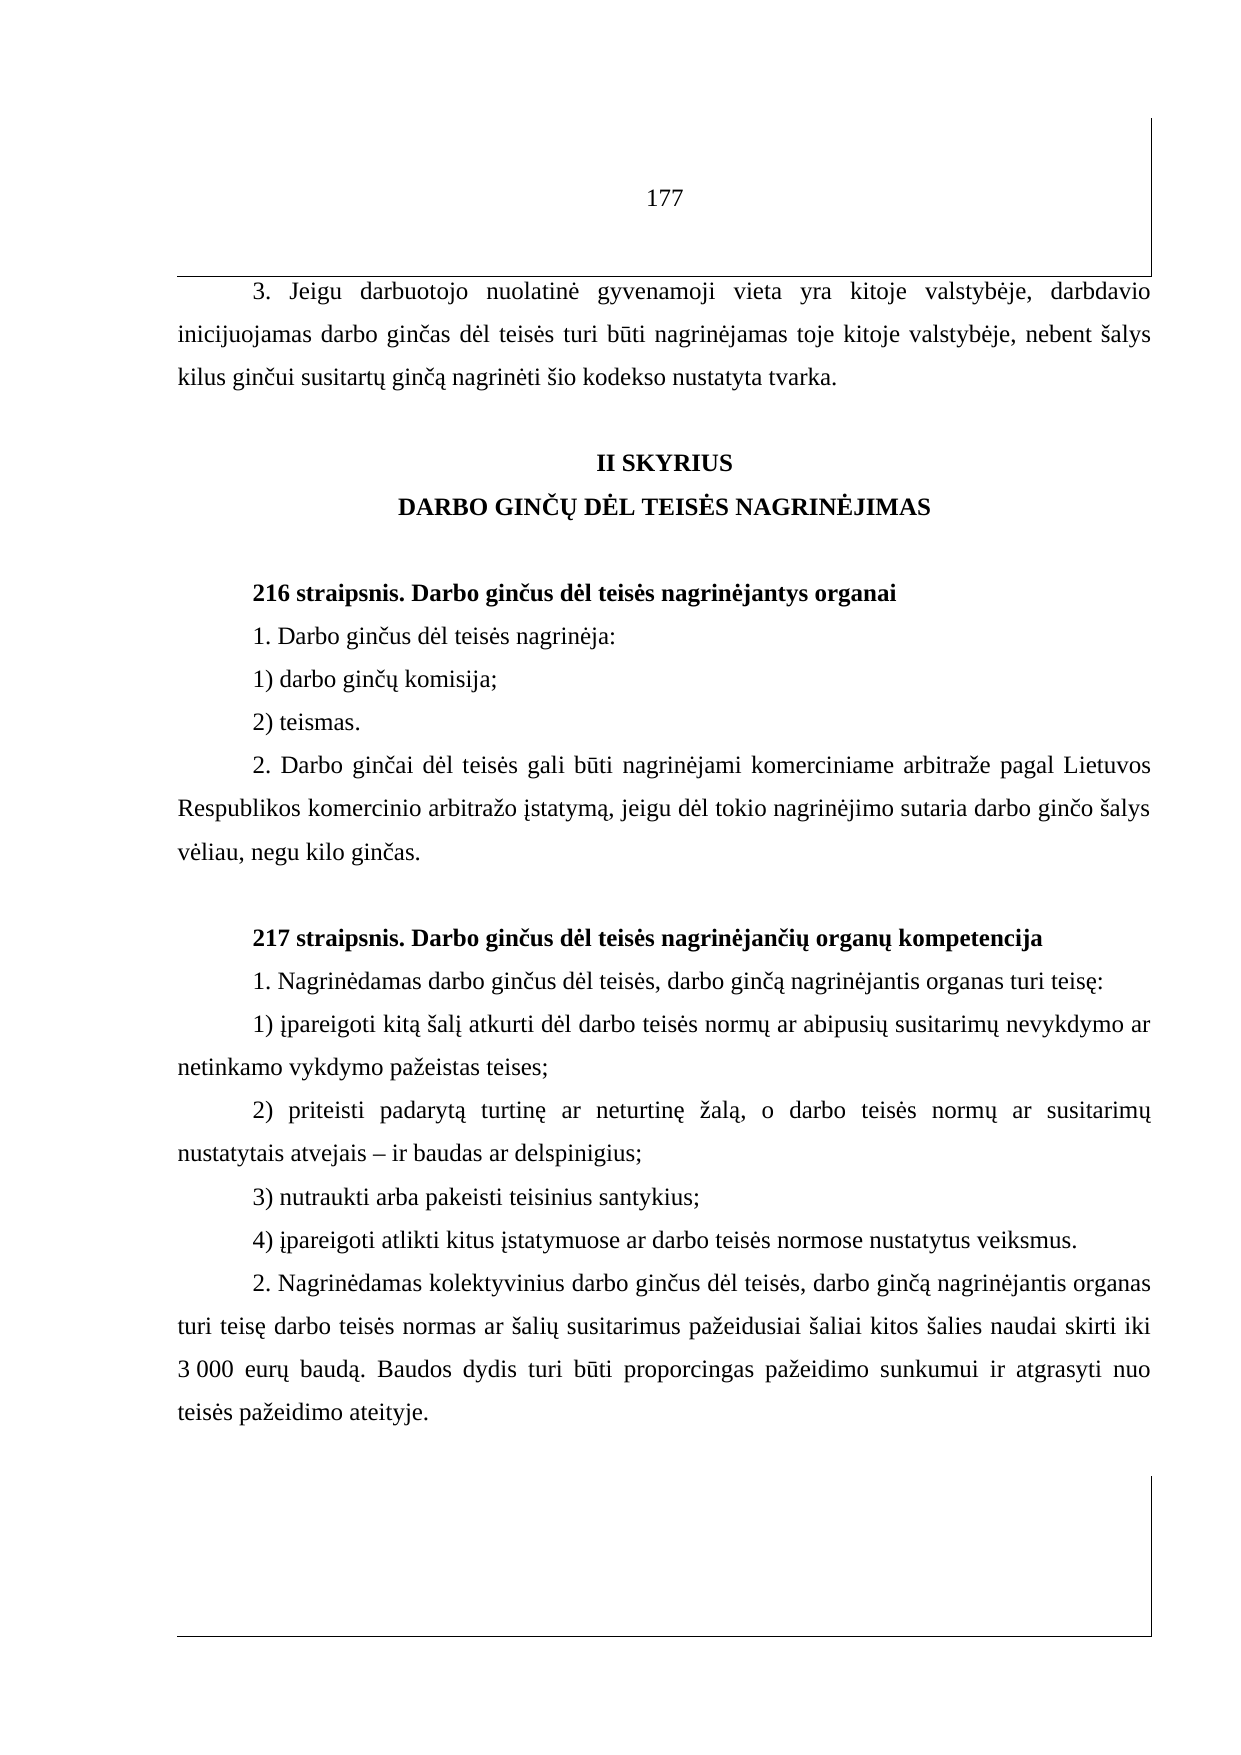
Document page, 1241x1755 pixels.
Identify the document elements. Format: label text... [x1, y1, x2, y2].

text II SKYRIUS [177, 448, 1152, 477]
text 1) darbo ginčų komisija; [177, 664, 1152, 693]
subtitle 217 straipsnis. Darbo ginčus dėl teisės nagrinėjančių organų kompetencija [177, 923, 1152, 952]
text 2) priteisti padarytą turtinę ar neturtinę žalą, o darbo teisės normų ar susitarimų nustatytais atvejais – ir baudas ar delspinigius; [177, 1095, 1152, 1167]
text 2) teismas. [177, 707, 1152, 736]
text 216 straipsnis. Darbo ginčus dėl teisės nagrinėjantys organai [177, 578, 1152, 607]
text DARBO GINČŲ DĖL TEISĖS NAGRINĖJIMAS [177, 492, 1152, 520]
text 2. Darbo ginčai dėl teisės gali būti nagrinėjami komerciniame arbitraže pagal Lietuvos Respublikos komercinio arbitražo įstatymą, jeigu dėl tokio nagrinėjimo sutaria darbo ginčo šalys vėliau, negu kilo ginčas. [177, 750, 1152, 865]
text 3) nutraukti arba pakeisti teisinius santykius; [177, 1182, 1152, 1210]
text 3. Jeigu darbuotojo nuolatinė gyvenamoji vieta yra kitoje valstybėje, darbdavio inicijuojamas darbo ginčas dėl teisės turi būti nagrinėjamas toje kitoje valstybėje, nebent šalys kilus ginčui susitartų ginčą nagrinėti šio kodekso nustatyta tvarka. [177, 276, 1152, 391]
text 4) įpareigoti atlikti kitus įstatymuose ar darbo teisės normose nustatytus veiksmus. [177, 1225, 1152, 1253]
text 2. Nagrinėdamas kolektyvinius darbo ginčus dėl teisės, darbo ginčą nagrinėjantis organas turi teisę darbo teisės normas ar šalių susitarimus pažeidusiai šaliai kitos šalies naudai skirti iki 3 000 eurų baudą. Baudos dydis turi būti proporcingas pažeidimo sunkumui ir atgrasyti nuo teisės pažeidimo ateityje. [177, 1268, 1152, 1426]
text 1) įpareigoti kitą šalį atkurti dėl darbo teisės normų ar abipusių susitarimų nevykdymo ar netinkamo vykdymo pažeistas teises; [177, 1009, 1152, 1081]
text 1. Nagrinėdamas darbo ginčus dėl teisės, darbo ginčą nagrinėjantis organas turi teisę: [177, 966, 1152, 995]
text 1. Darbo ginčus dėl teisės nagrinėja: [177, 621, 1152, 650]
